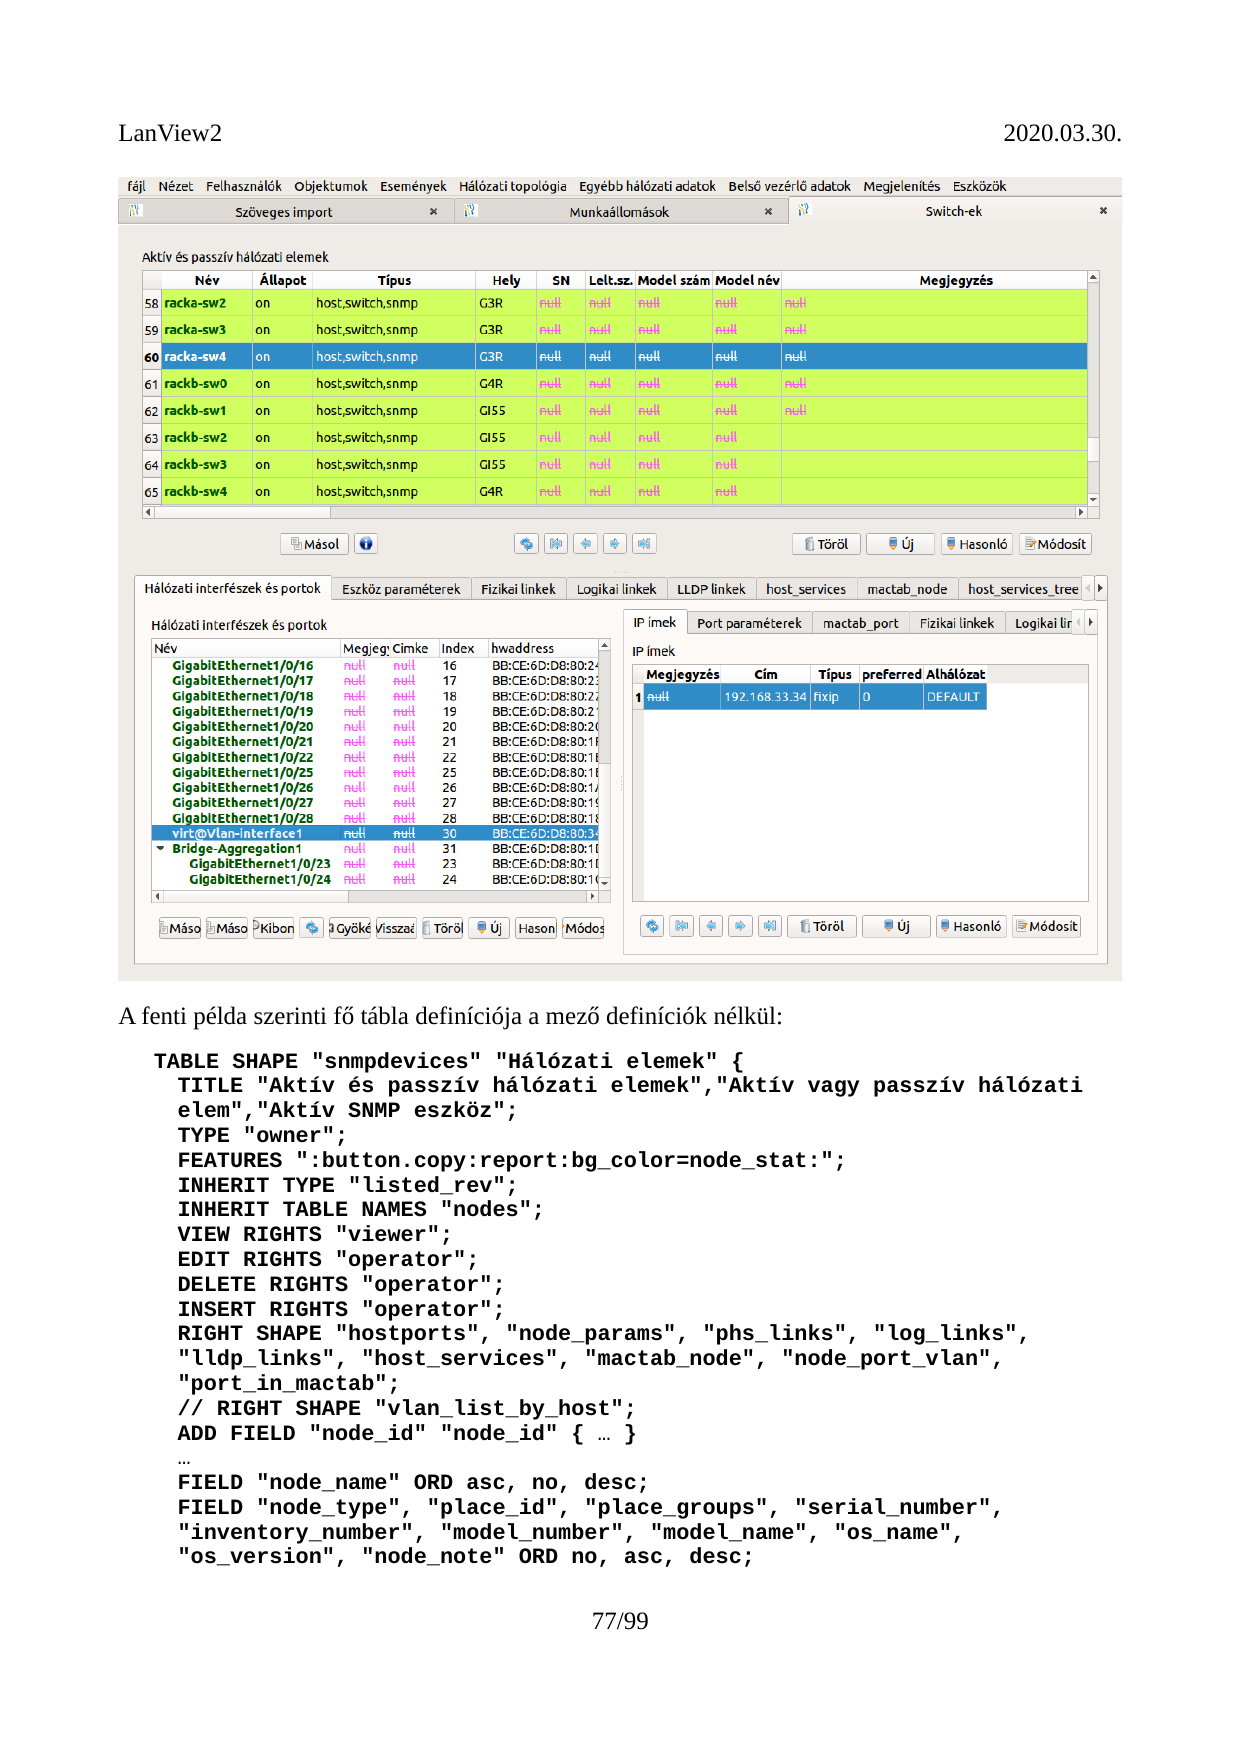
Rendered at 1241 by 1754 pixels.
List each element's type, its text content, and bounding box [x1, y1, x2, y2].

text FEATURES ":button.copy:report:bg_color=node_stat:"; [177, 1149, 1122, 1174]
text TITLE "Aktív és passzív hálózati elemek","Aktív vagy passzív hálózati elem","Aktív SNMP eszköz"; [177, 1075, 1122, 1124]
text ADD FIELD "node_id" "node_id" { … } [177, 1422, 1122, 1447]
text INSERT RIGHTS "operator"; [177, 1298, 1122, 1323]
text … [177, 1447, 1122, 1471]
text TYPE "owner"; [177, 1124, 1122, 1149]
text // RIGHT SHAPE "vlan_list_by_host"; [177, 1397, 1122, 1422]
text RIGHT SHAPE "hostports", "node_params", "phs_links", "log_links", "lldp_links", "host_services", "mactab_node", "node_port_vlan", "port_in_mactab"; [177, 1323, 1122, 1397]
text FIELD "node_name" ORD asc, no, desc; [177, 1471, 1122, 1496]
text INHERIT TYPE "listed_rev"; [177, 1174, 1122, 1199]
text INHERIT TABLE NAMES "nodes"; [177, 1199, 1122, 1223]
text TABLE SHAPE "snmpdevices" "Hálózati elemek" { [153, 1050, 1122, 1075]
text A fenti példa szerinti fő tábla definíciója a mező definíciók nélkül: [118, 1001, 1122, 1029]
text EDIT RIGHTS "operator"; [177, 1248, 1122, 1273]
text FIELD "node_type", "place_id", "place_groups", "serial_number", "inventory_number", "model_number", "model_name", "os_name", "os_version", "node_note" ORD no, asc, desc; [177, 1496, 1122, 1571]
picture [118, 177, 1123, 981]
text DELETE RIGHTS "operator"; [177, 1273, 1122, 1298]
text VIEW RIGHTS "viewer"; [177, 1223, 1122, 1248]
